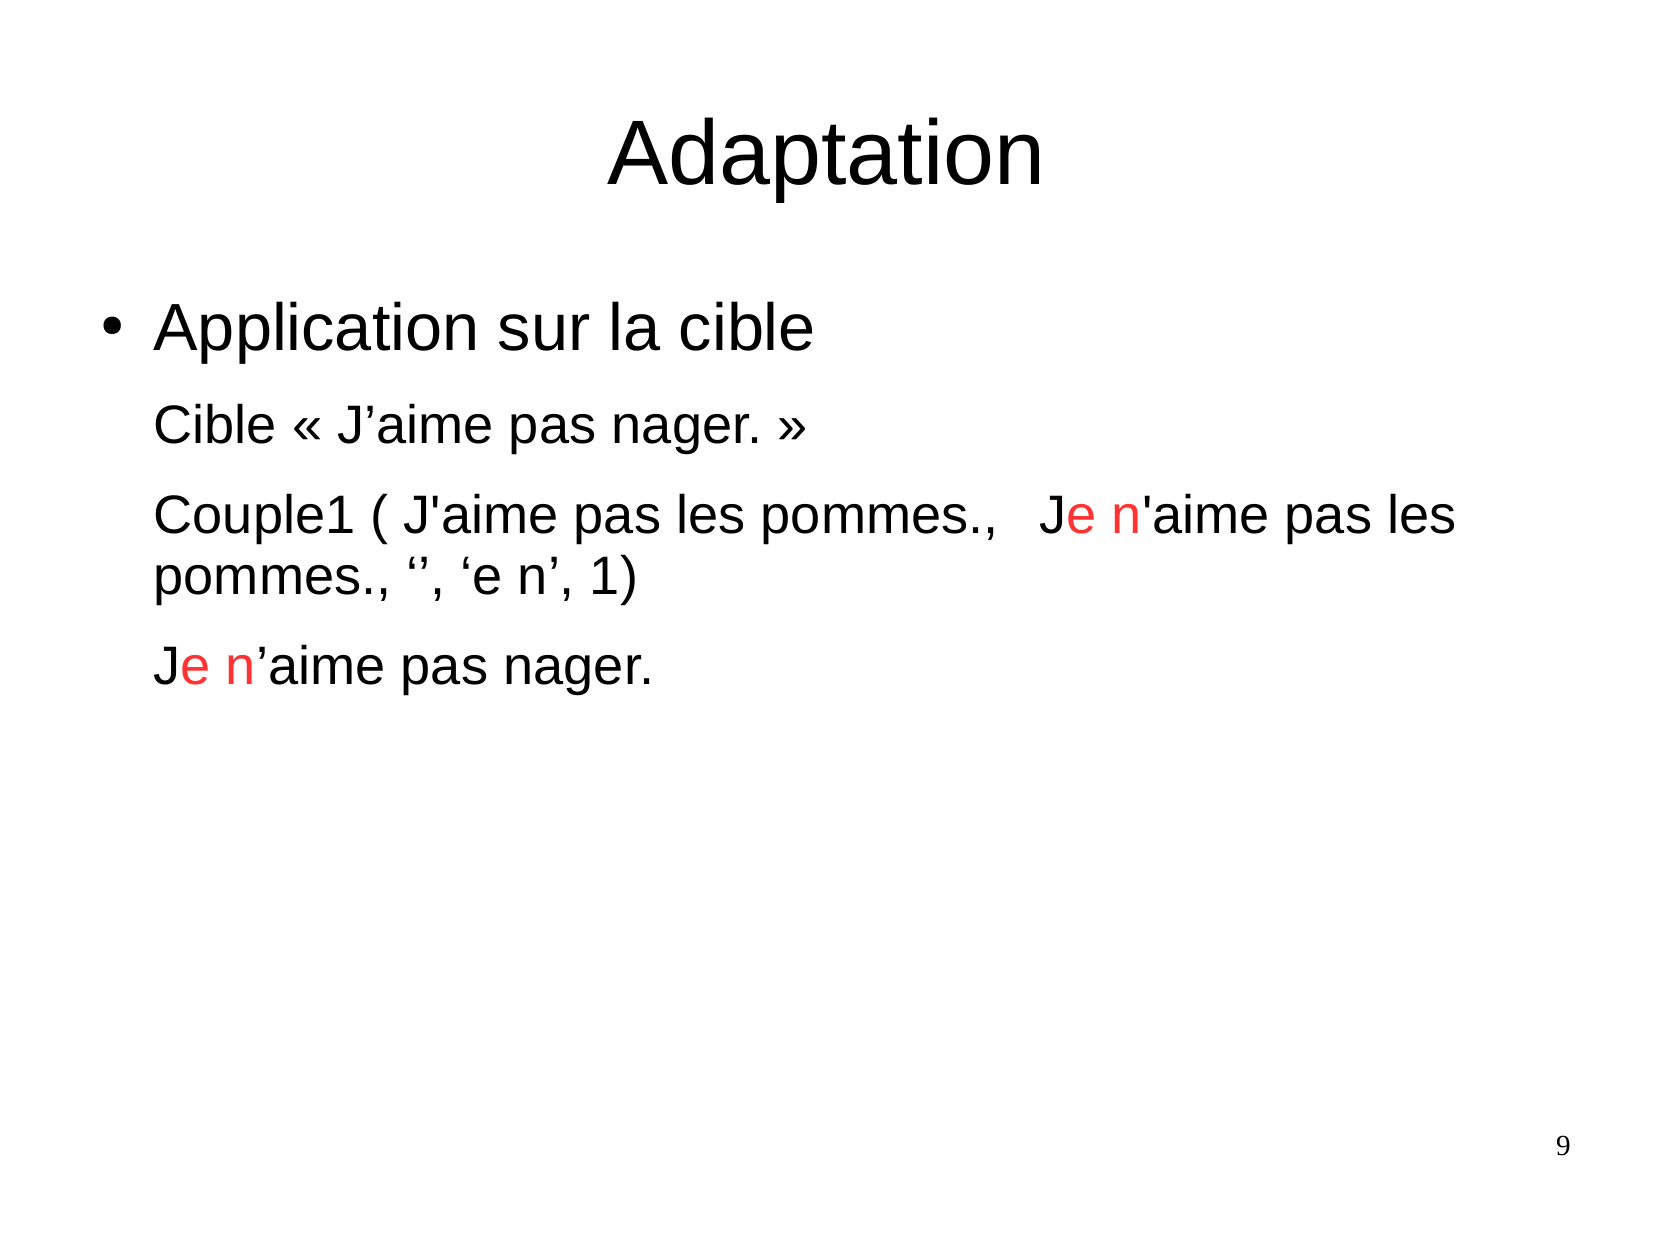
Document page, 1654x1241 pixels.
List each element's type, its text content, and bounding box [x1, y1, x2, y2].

list Application sur la cible Cible « J’aime pas nager. » Couple1 ( J'aime pas les pommes., Je n'aime pas les pommes., ‘’, ‘e n’, 1) Je n’aime pas nager. [82, 290, 1571, 1010]
title Adaptation [82, 49, 1571, 257]
